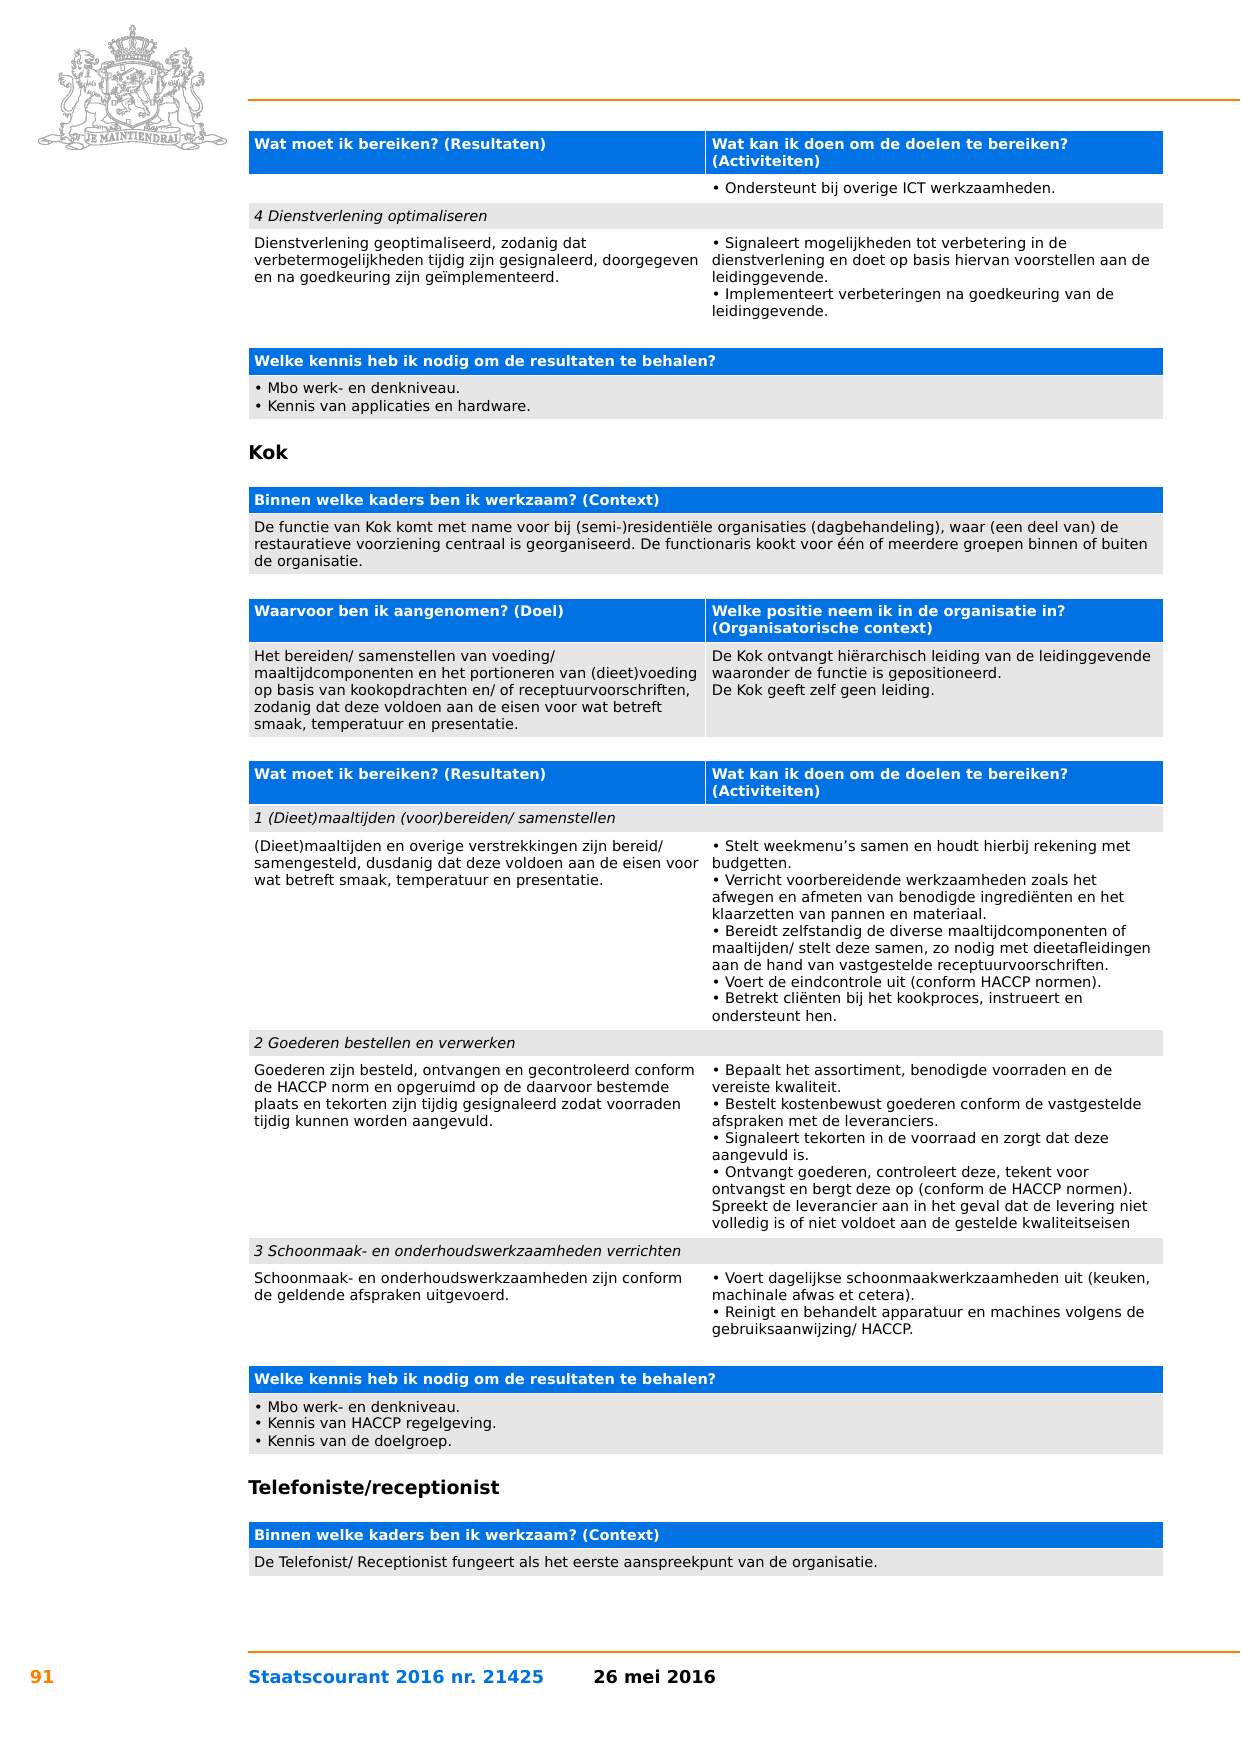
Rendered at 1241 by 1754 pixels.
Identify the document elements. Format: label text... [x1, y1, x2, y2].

table_cell 2 Goederen bestellen en verwerken [249, 1030, 1163, 1056]
table_cell Dienstverlening geoptimaliseerd, zodanig dat verbetermogelijkheden tijdig zijn gesignaleerd, doorgegeven en na goedkeuring zijn geïmplementeerd. [249, 230, 705, 324]
table_cell • Bepaalt het assortiment, benodigde voorraden en de vereiste kwaliteit. • Bestelt kostenbewust goederen conform de vastgestelde afspraken met de leveranciers. • Signaleert tekorten in de voorraad en zorgt dat deze aangevuld is. • Ontvangt goederen, controleert deze, tekent voor ontvangst en bergt deze op (conform de HACCP normen). Spreekt de leverancier aan in het geval dat de levering niet volledig is of niet voldoet aan de gestelde kwaliteitseisen [706, 1058, 1163, 1237]
table_cell • Voert dagelijkse schoonmaakwerkzaamheden uit (keuken, machinale afwas et cetera). • Reinigt en behandelt apparatuur en machines volgens de gebruiksaanwijzing/ HACCP. [706, 1265, 1163, 1342]
table_cell • Ondersteunt bij overige ICT werkzaamheden. [706, 175, 1163, 202]
table_header Welke kennis heb ik nodig om de resultaten te behalen? [249, 348, 1163, 375]
table_cell De Kok ontvangt hiërarchisch leiding van de leidinggevende waaronder de functie is gepositioneerd. De Kok geeft zelf geen leiding. [706, 643, 1163, 737]
table_header Waarvoor ben ik aangenomen? (Doel) [249, 599, 705, 642]
table_cell (Dieet)maaltijden en overige verstrekkingen zijn bereid/ samengesteld, dusdanig dat deze voldoen aan de eisen voor wat betreft smaak, temperatuur en presentatie. [249, 833, 705, 1029]
table_header Binnen welke kaders ben ik werkzaam? (Context) [249, 487, 1163, 513]
table_header Welke kennis heb ik nodig om de resultaten te behalen? [249, 1366, 1163, 1393]
table_cell [249, 175, 705, 202]
table_cell Goederen zijn besteld, ontvangen en gecontroleerd conform de HACCP norm en opgeruimd op de daarvoor bestemde plaats en tekorten zijn tijdig gesignaleerd zodat voorraden tijdig kunnen worden aangevuld. [249, 1058, 705, 1237]
table_cell 4 Dienstverlening optimaliseren [249, 203, 1163, 229]
table_cell • Stelt weekmenu’s samen en houdt hierbij rekening met budgetten. • Verricht voorbereidende werkzaamheden zoals het afwegen en afmeten van benodigde ingrediënten en het klaarzetten van pannen en materiaal. • Bereidt zelfstandig de diverse maaltijdcomponenten of maaltijden/ stelt deze samen, zo nodig met dieetafleidingen aan de hand van vastgestelde receptuurvoorschriften. • Voert de eindcontrole uit (conform HACCP normen). • Betrekt cliënten bij het kookproces, instrueert en ondersteunt hen. [706, 833, 1163, 1029]
text Kok [248, 442, 1163, 464]
table_header Wat kan ik doen om de doelen te bereiken? (Activiteiten) [706, 131, 1163, 174]
table_cell De functie van Kok komt met name voor bij (semi-)residentiële organisaties (dagbehandeling), waar (een deel van) de restauratieve voorziening centraal is georganiseerd. De functionaris kookt voor één of meerdere groepen binnen of buiten de organisatie. [249, 514, 1163, 574]
table_cell De Telefonist/ Receptionist fungeert als het eerste aanspreekpunt van de organisatie. [249, 1549, 1163, 1576]
table_cell • Signaleert mogelijkheden tot verbetering in de dienstverlening en doet op basis hiervan voorstellen aan de leidinggevende. • Implementeert verbeteringen na goedkeuring van de leidinggevende. [706, 230, 1163, 324]
table_cell • Mbo werk- en denkniveau. • Kennis van applicaties en hardware. [249, 376, 1163, 419]
table_header Welke positie neem ik in de organisatie in? (Organisatorische context) [706, 599, 1163, 642]
text Telefoniste/receptionist [248, 1477, 1163, 1499]
table_header Wat moet ik bereiken? (Resultaten) [249, 761, 705, 804]
table_header Wat kan ik doen om de doelen te bereiken? (Activiteiten) [706, 761, 1163, 804]
table_cell Het bereiden/ samenstellen van voeding/ maaltijdcomponenten en het portioneren van (dieet)voeding op basis van kookopdrachten en/ of receptuurvoorschriften, zodanig dat deze voldoen aan de eisen voor wat betreft smaak, temperatuur en presentatie. [249, 643, 705, 737]
table_header Wat moet ik bereiken? (Resultaten) [249, 131, 705, 174]
table_cell Schoonmaak- en onderhoudswerkzaamheden zijn conform de geldende afspraken uitgevoerd. [249, 1265, 705, 1342]
table_cell • Mbo werk- en denkniveau. • Kennis van HACCP regelgeving. • Kennis van de doelgroep. [249, 1394, 1163, 1454]
table_cell 1 (Dieet)maaltijden (voor)bereiden/ samenstellen [249, 806, 1163, 832]
table_cell 3 Schoonmaak- en onderhoudswerkzaamheden verrichten [249, 1238, 1163, 1264]
picture [38, 25, 227, 150]
table_header Binnen welke kaders ben ik werkzaam? (Context) [249, 1522, 1163, 1548]
